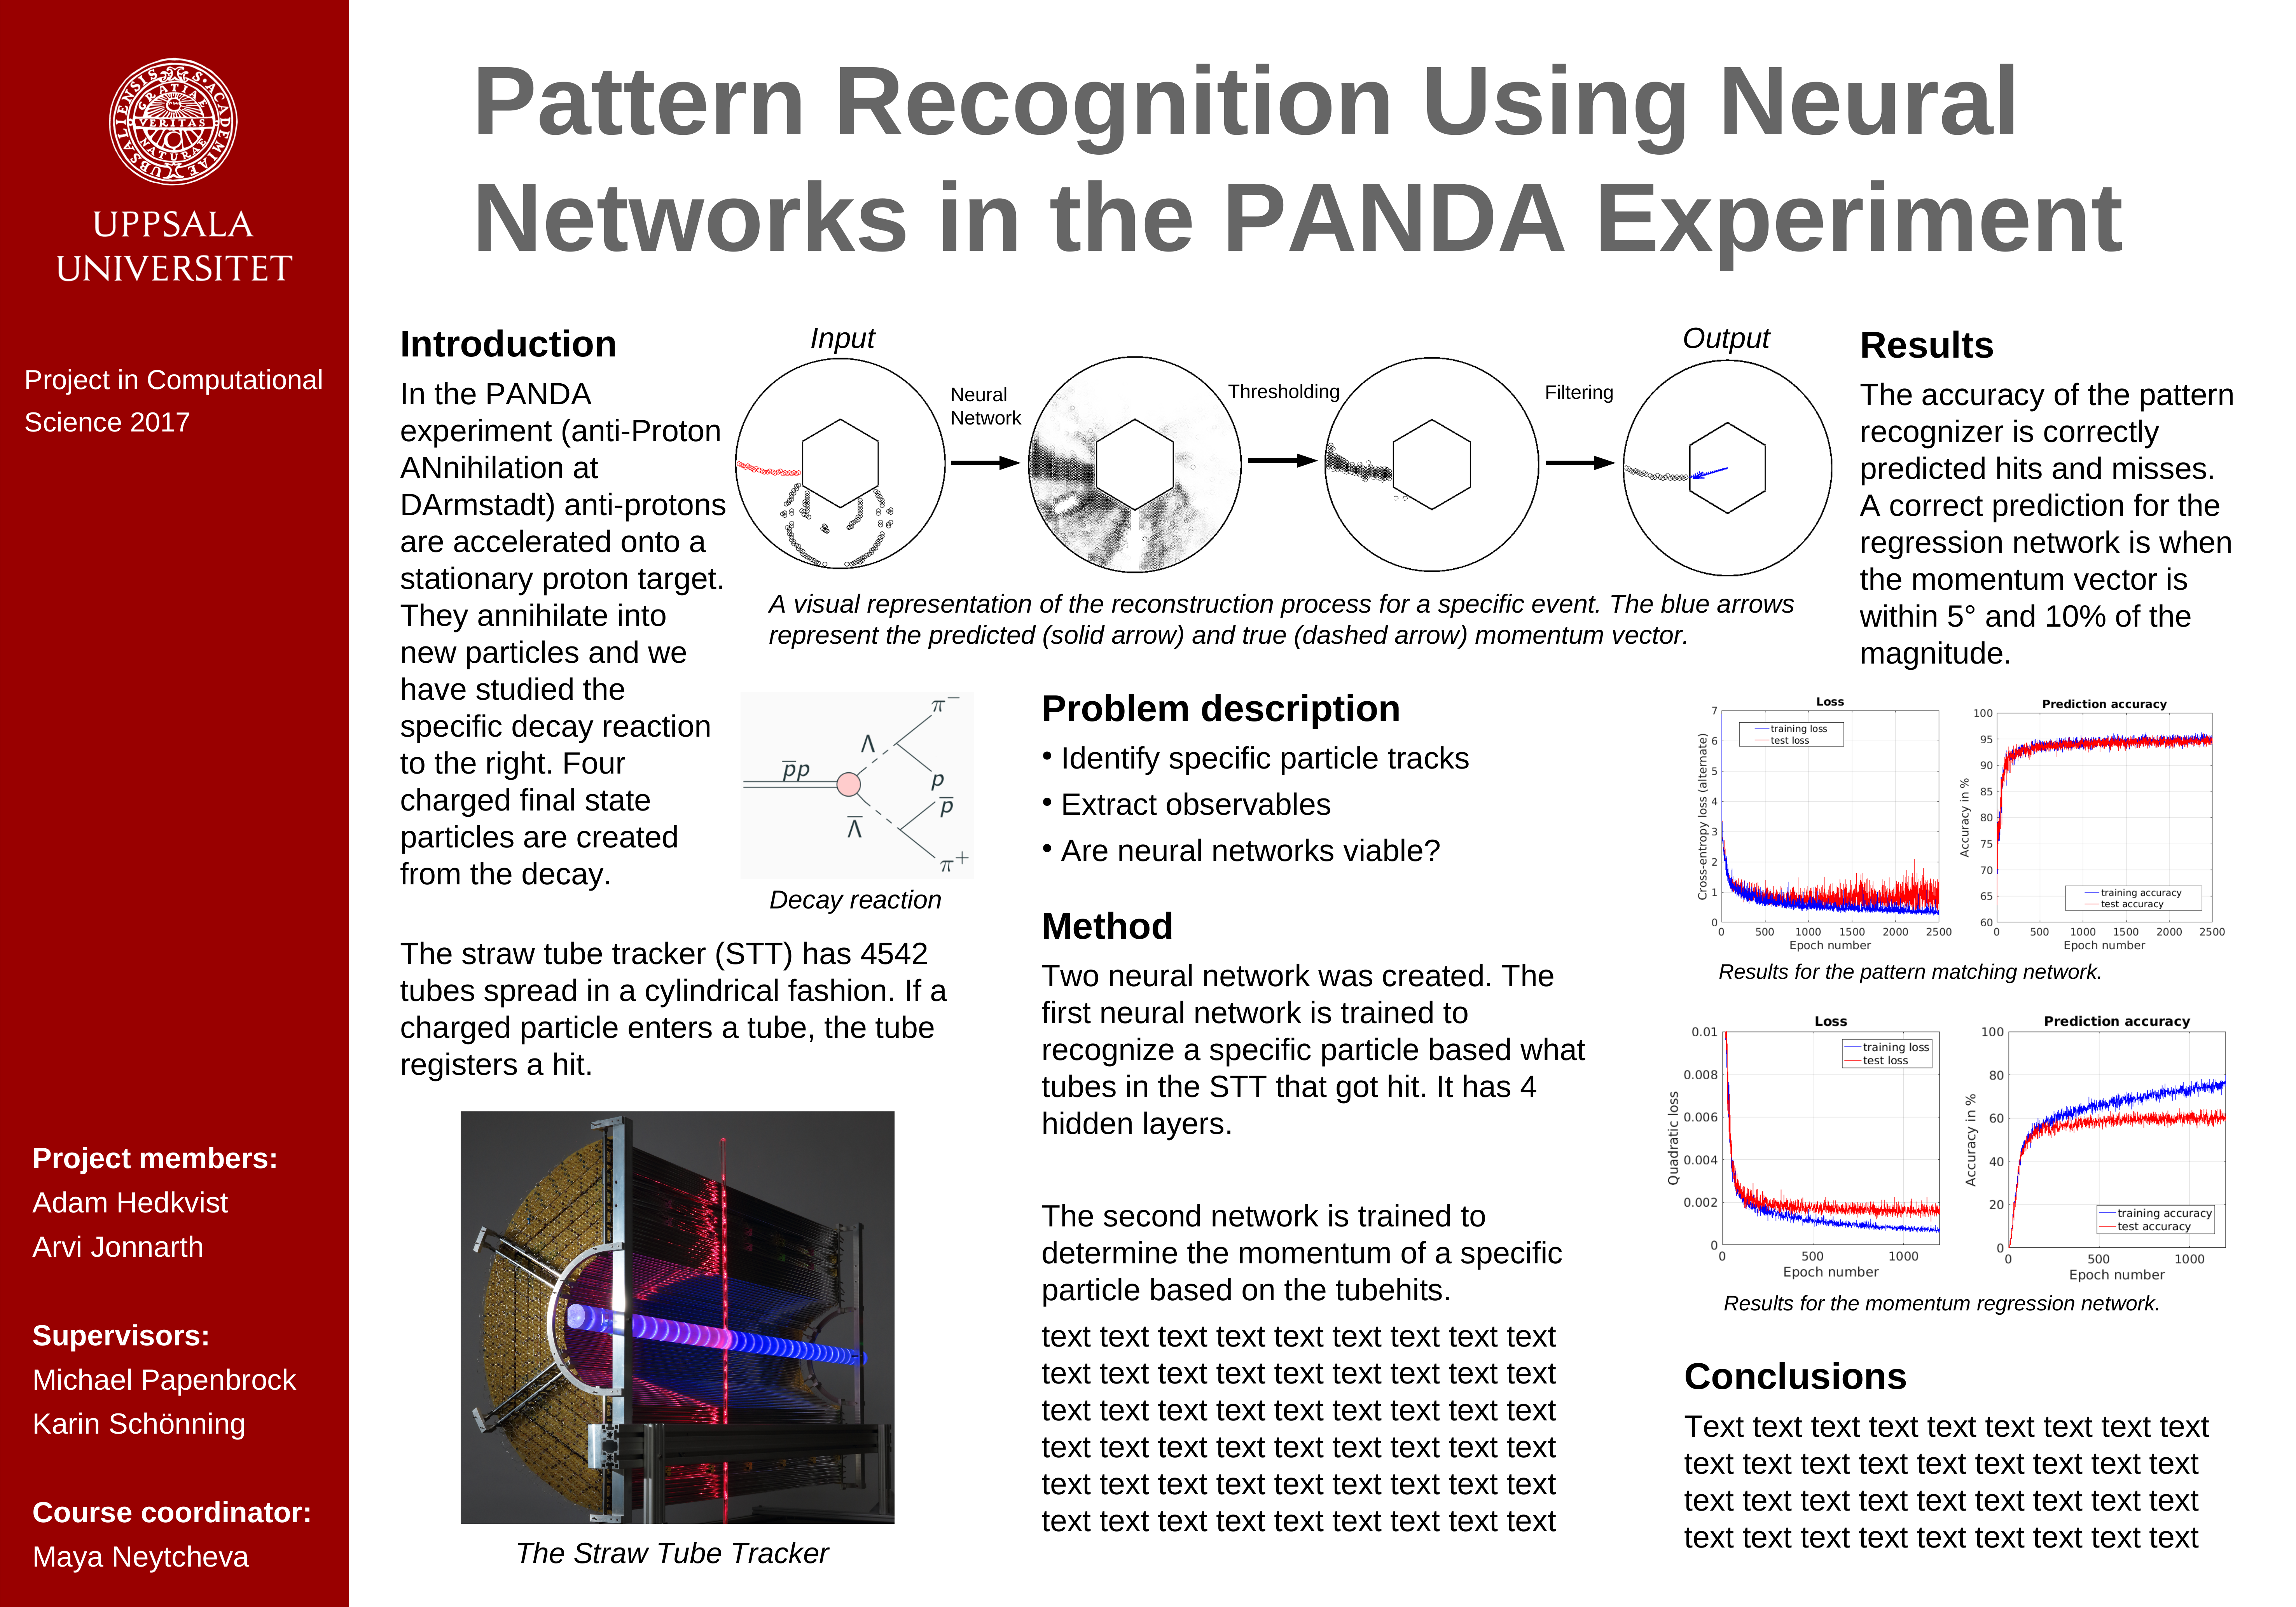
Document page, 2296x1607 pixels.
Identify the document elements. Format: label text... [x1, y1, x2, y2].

picture [1324, 353, 1544, 573]
title Pattern Recognition Using Neural Networks in the PANDA Experiment [450, 26, 2237, 281]
picture [1662, 1011, 2234, 1285]
picture [1692, 690, 2229, 959]
text_box Results for the pattern matching network. [1713, 955, 2123, 987]
text_box Project members: Adam Hedkvist Arvi Jonnarth Supervisors: Michael Papenbrock Karin Schönning Course coordinator: Maya Neytcheva [26, 1136, 332, 1589]
picture [1024, 354, 1244, 574]
picture [1622, 358, 1842, 577]
text_box Conclusions Text text text text text text text text text text text text text text text text text text text text text text text text text text text text text text text text text text text text [1678, 1349, 2244, 1565]
text_box Output [1677, 316, 1787, 358]
text_box Project in Computational Science 2017 [19, 359, 330, 449]
text_box Thresholding [1222, 376, 1351, 412]
text_box Input [805, 316, 888, 369]
text_box Decay reaction [764, 880, 968, 933]
picture [740, 692, 974, 879]
text_box The Straw Tube Tracker [509, 1531, 837, 1584]
text_box Filtering [1539, 377, 1627, 412]
text_box The straw tube tracker (STT) has 4542 tubes spread in a cylindrical fashion. If a charged particle enters a tube, the tube registers a hit. [394, 930, 960, 1092]
text_box Introduction In the PANDA experiment (anti-Proton ANnihilation at DArmstadt) anti-protons are accelerated onto a stationary proton target. They annihilate into new particles and we have studied the specific decay reaction to the right. Four charged final state particles are created from the decay. [394, 316, 735, 894]
picture [461, 1111, 895, 1524]
text_box Results for the momentum regression network. [1718, 1287, 2176, 1318]
picture [729, 355, 949, 575]
text_box Problem description Identify specific particle tracks Extract observables Are neural networks viable? [1036, 681, 1602, 876]
picture [0, 0, 349, 1607]
text_box Results The accuracy of the pattern recognizer is correctly predicted hits and misses. A correct prediction for the regression network is when the momentum vector is within 5° and 10% of the magnitude. [1854, 318, 2244, 688]
text_box A visual representation of the reconstruction process for a specific event. The blue arrows represent the predicted (solid arrow) and true (dashed arrow) momentum vector. [764, 584, 1803, 660]
text_box Method Two neural network was created. The first neural network is trained to recognize a specific particle based what tubes in the STT that got hit. It has 4 hidden layers. The second network is trained to determine the momentum of a specific particle based on the tubehits. text text text text text text text text text text text text text text text text text text text text text text text text text text text text text text text text text text text text text text text text text text text text text text text text text text text text text text [1036, 898, 1602, 1551]
text_box Neural Network [945, 379, 1038, 438]
